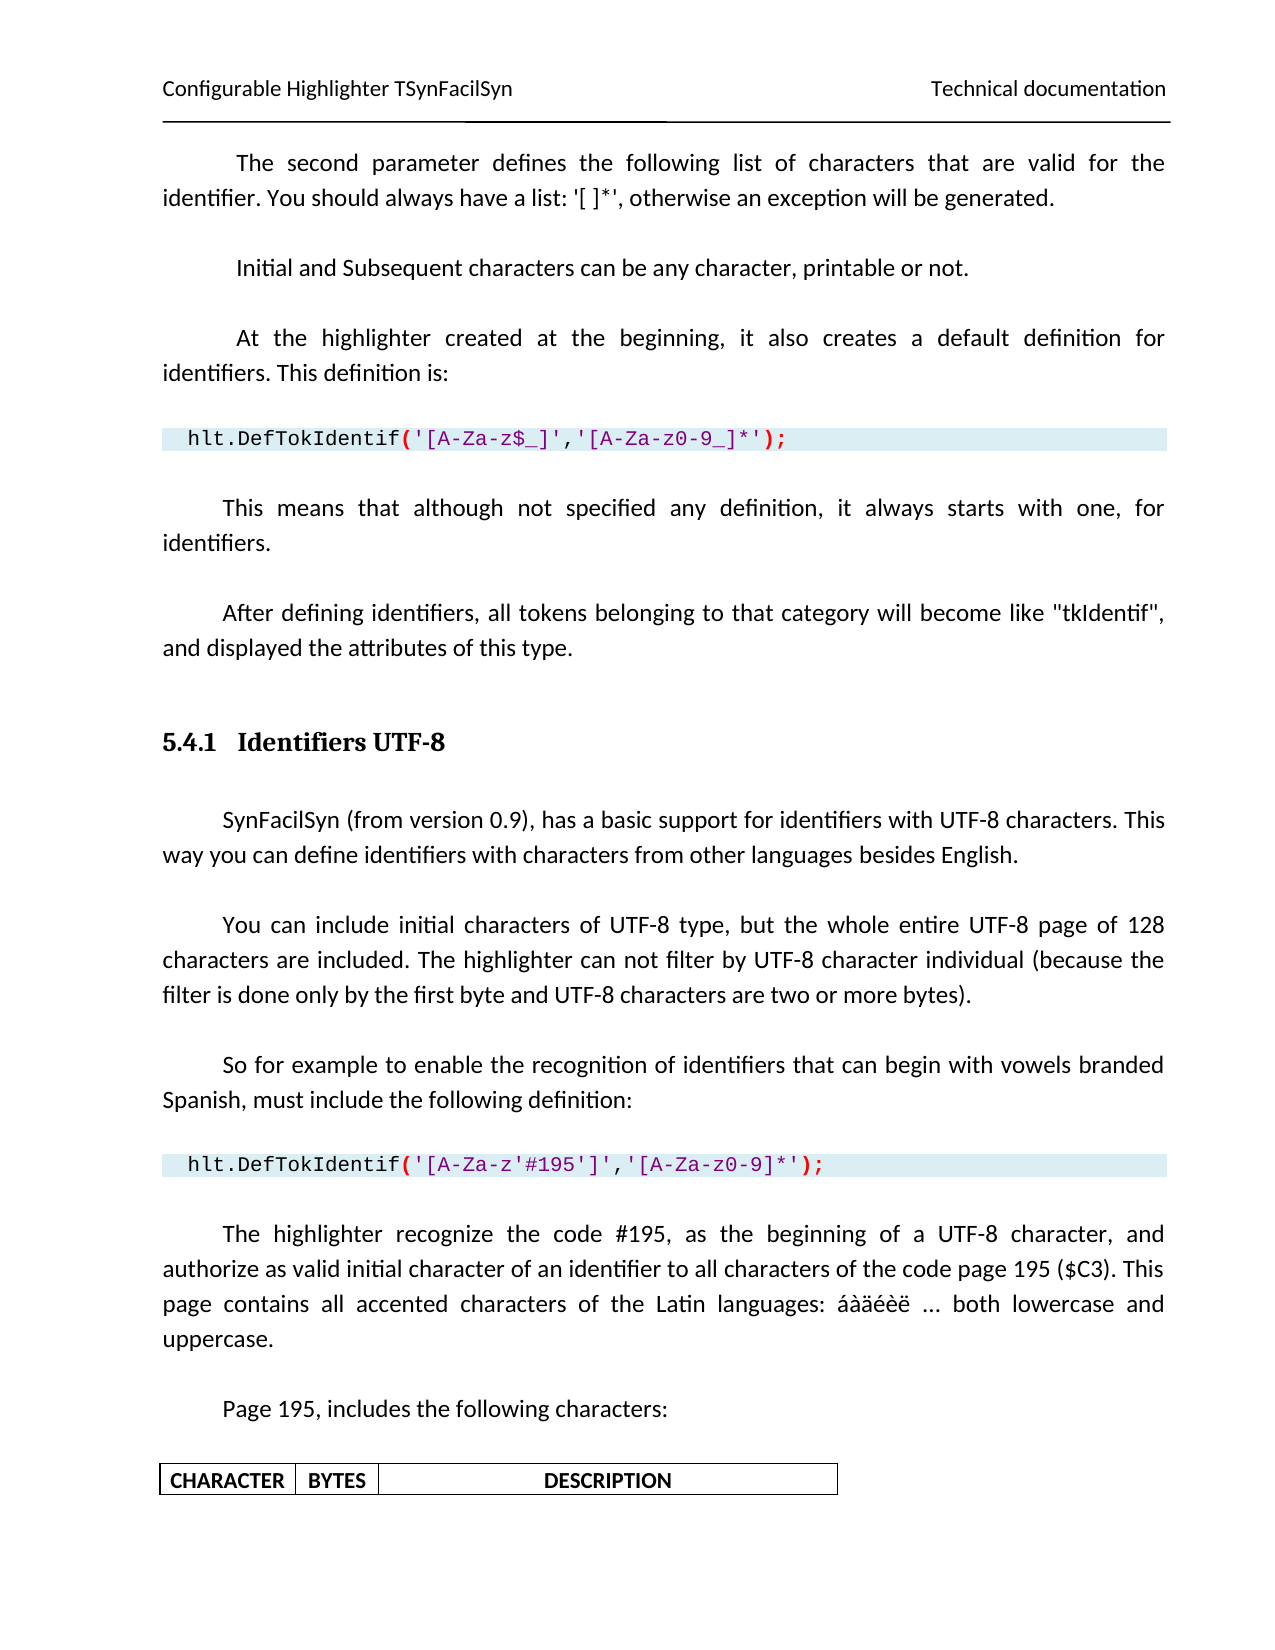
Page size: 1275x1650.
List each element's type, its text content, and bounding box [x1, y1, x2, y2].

text At the highlighter created at the beginning, it also creates a default definition for identifiers. This definition is: [162, 323, 1167, 388]
subtitle Identifiers UTF-8 [162, 727, 1167, 758]
text SynFacilSyn (from version 0.9), has a basic support for identifiers with UTF-8 characters. This way you can define identifiers with characters from other languages ​​besides English. [162, 804, 1167, 869]
text The highlighter recognize the code #195, as the beginning of a UTF-8 character, and authorize as valid initial character of an identifier to all characters of the code page 195 ($C3). This page contains all accented characters of the Latin languages: áàäéèë ... both lowercase and uppercase. [162, 1218, 1167, 1354]
table_header BYTES [296, 1464, 378, 1494]
text You can include initial characters of UTF-8 type, but the whole entire UTF-8 page of 128 characters are included. The highlighter can not filter by UTF-8 character individual (because the filter is done only by the first byte and UTF-8 characters are two or more bytes). [162, 909, 1167, 1009]
table_header CHARACTER [161, 1464, 295, 1494]
text The second parameter defines the following list of characters that are valid for the identifier. You should always have a list: '[ ]*', otherwise an exception will be generated. [162, 148, 1167, 213]
text Initial and Subsequent characters can be any character, printable or not. [162, 253, 1167, 283]
text This means that although not specified any definition, it always starts with one, for identifiers. [162, 492, 1167, 557]
table_header DESCRIPTION [379, 1464, 837, 1494]
text hlt.DefTokIdentif('[A-Za-z$_]','[A-Za-z0-9_]*'); [162, 428, 1167, 451]
text hlt.DefTokIdentif('[A-Za-z'#195']','[A-Za-z0-9]*'); [162, 1154, 1167, 1177]
text After defining identifiers, all tokens belonging to that category will become like "tkIdentif", and displayed the attributes of this type. [162, 597, 1167, 662]
text Page 195, includes the following characters: [162, 1393, 1167, 1424]
text So for example to enable the recognition of identifiers that can begin with vowels branded Spanish, must include the following definition: [162, 1049, 1167, 1114]
